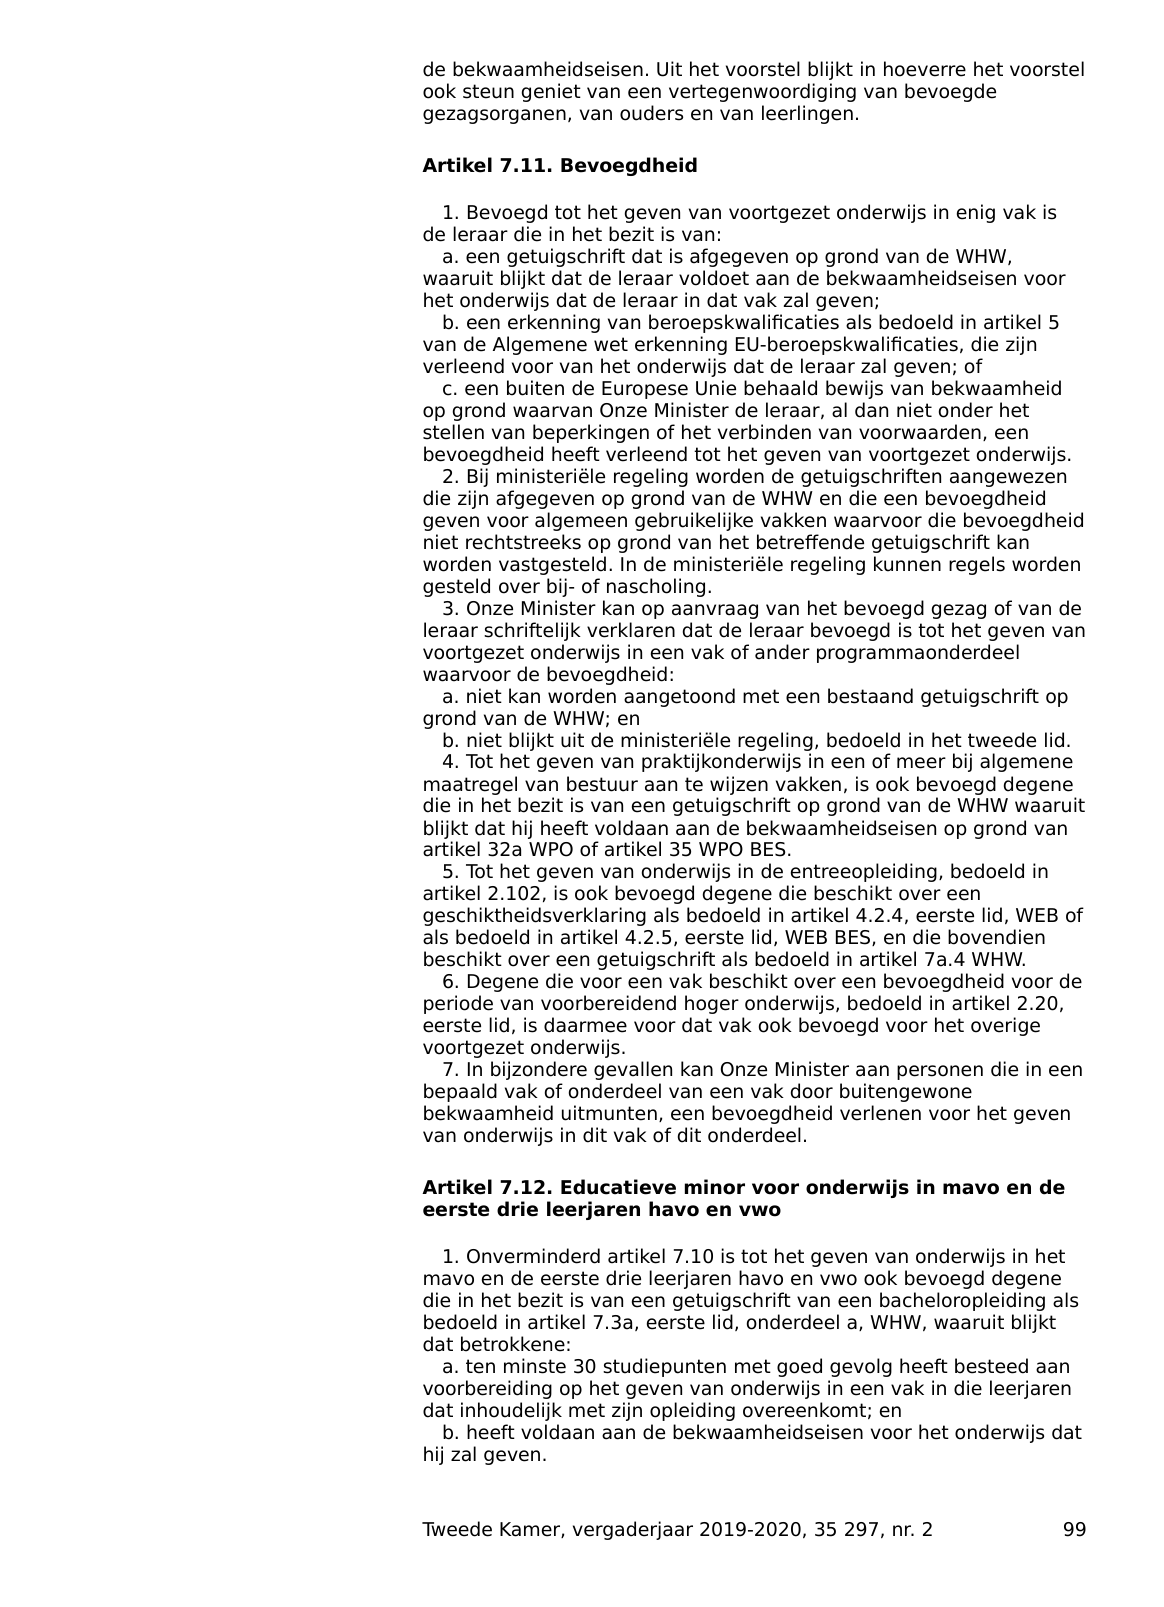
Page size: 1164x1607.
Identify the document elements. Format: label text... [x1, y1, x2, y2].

subtitle Artikel 7.11. Bevoegdheid [422, 155, 1087, 177]
text 5. Tot het geven van onderwijs in de entreeopleiding, bedoeld in artikel 2.102, is ook bevoegd degene die beschikt over een geschiktheidsverklaring als bedoeld in artikel 4.2.4, eerste lid, WEB of als bedoeld in artikel 4.2.5, eerste lid, WEB BES, en die bovendien beschikt over een getuigschrift als bedoeld in artikel 7a.4 WHW. [422, 861, 1087, 971]
text 3. Onze Minister kan op aanvraag van het bevoegd gezag of van de leraar schriftelijk verklaren dat de leraar bevoegd is tot het geven van voortgezet onderwijs in een vak of ander programmaonderdeel waarvoor de bevoegdheid: [422, 598, 1087, 686]
text 4. Tot het geven van praktijkonderwijs in een of meer bij algemene maatregel van bestuur aan te wijzen vakken, is ook bevoegd degene die in het bezit is van een getuigschrift op grond van de WHW waaruit blijkt dat hij heeft voldaan aan de bekwaamheidseisen op grond van artikel 32a WPO of artikel 35 WPO BES. [422, 751, 1087, 861]
text de bekwaamheidseisen. Uit het voorstel blijkt in hoeverre het voorstel ook steun geniet van een vertegenwoordiging van bevoegde gezagsorganen, van ouders en van leerlingen. [422, 59, 1087, 125]
text 1. Onverminderd artikel 7.10 is tot het geven van onderwijs in het mavo en de eerste drie leerjaren havo en vwo ook bevoegd degene die in het bezit is van een getuigschrift van een bacheloropleiding als bedoeld in artikel 7.3a, eerste lid, onderdeel a, WHW, waaruit blijkt dat betrokkene: [422, 1246, 1087, 1356]
text b. niet blijkt uit de ministeriële regeling, bedoeld in het tweede lid. [422, 729, 1087, 751]
text 6. Degene die voor een vak beschikt over een bevoegdheid voor de periode van voorbereidend hoger onderwijs, bedoeld in artikel 2.20, eerste lid, is daarmee voor dat vak ook bevoegd voor het overige voortgezet onderwijs. [422, 971, 1087, 1059]
text b. een erkenning van beroepskwalificaties als bedoeld in artikel 5 van de Algemene wet erkenning EU-beroepskwalificaties, die zijn verleend voor van het onderwijs dat de leraar zal geven; of [422, 312, 1087, 378]
text a. ten minste 30 studiepunten met goed gevolg heeft besteed aan voorbereiding op het geven van onderwijs in een vak in die leerjaren dat inhoudelijk met zijn opleiding overeenkomt; en [422, 1356, 1087, 1422]
text b. heeft voldaan aan de bekwaamheidseisen voor het onderwijs dat hij zal geven. [422, 1422, 1087, 1466]
text a. niet kan worden aangetoond met een bestaand getuigschrift op grond van de WHW; en [422, 686, 1087, 729]
text a. een getuigschrift dat is afgegeven op grond van de WHW, waaruit blijkt dat de leraar voldoet aan de bekwaamheidseisen voor het onderwijs dat de leraar in dat vak zal geven; [422, 246, 1087, 312]
text 7. In bijzondere gevallen kan Onze Minister aan personen die in een bepaald vak of onderdeel van een vak door buitengewone bekwaamheid uitmunten, een bevoegdheid verlenen voor het geven van onderwijs in dit vak of dit onderdeel. [422, 1059, 1087, 1147]
text c. een buiten de Europese Unie behaald bewijs van bekwaamheid op grond waarvan Onze Minister de leraar, al dan niet onder het stellen van beperkingen of het verbinden van voorwaarden, een bevoegdheid heeft verleend tot het geven van voortgezet onderwijs. [422, 378, 1087, 466]
text 1. Bevoegd tot het geven van voortgezet onderwijs in enig vak is de leraar die in het bezit is van: [422, 202, 1087, 246]
text 2. Bij ministeriële regeling worden de getuigschriften aangewezen die zijn afgegeven op grond van de WHW en die een bevoegdheid geven voor algemeen gebruikelijke vakken waarvoor die bevoegdheid niet rechtstreeks op grond van het betreffende getuigschrift kan worden vastgesteld. In de ministeriële regeling kunnen regels worden gesteld over bij- of nascholing. [422, 466, 1087, 598]
subtitle Artikel 7.12. Educatieve minor voor onderwijs in mavo en de eerste drie leerjaren havo en vwo [422, 1177, 1087, 1221]
